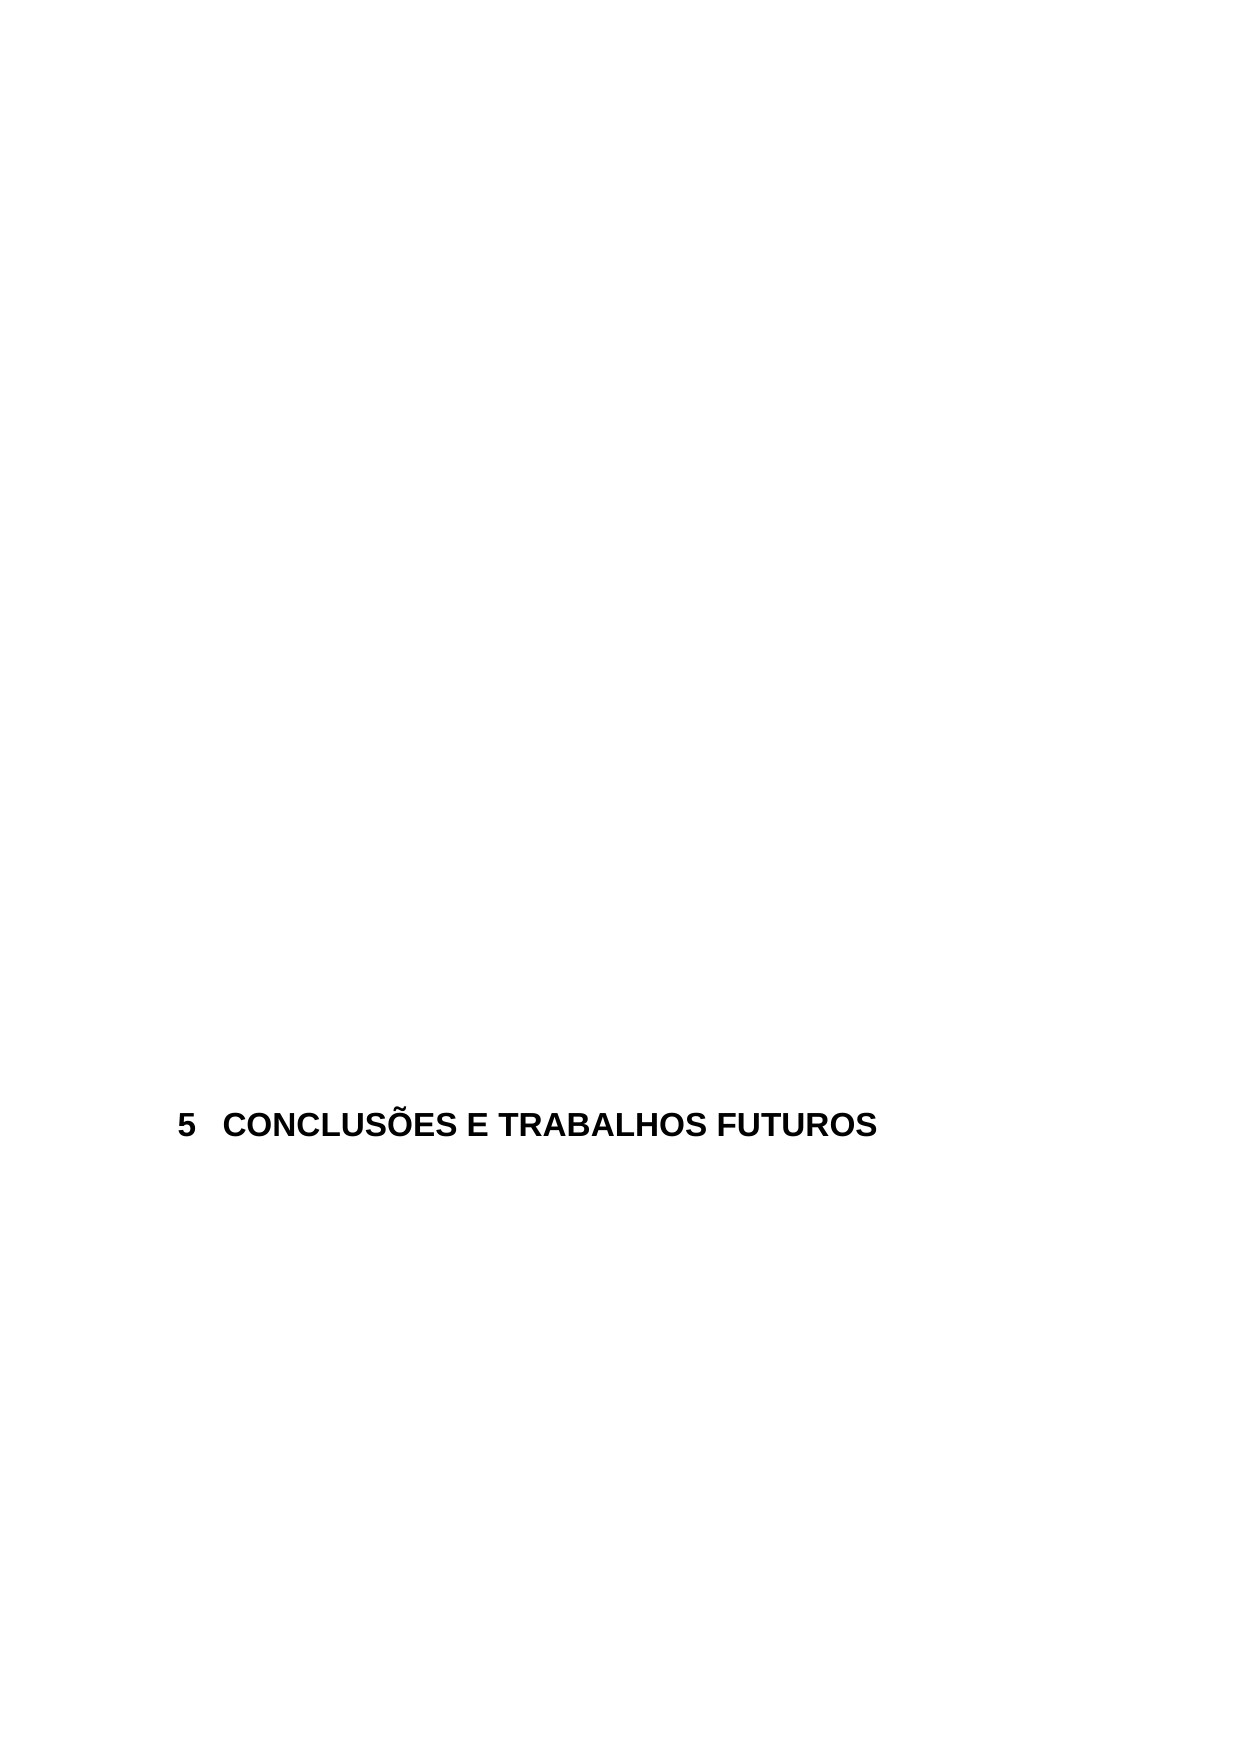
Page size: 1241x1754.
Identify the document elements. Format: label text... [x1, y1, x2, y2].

subtitle CONCLUSÕES E TRABALHOS FUTUROS [177, 1105, 1122, 1143]
